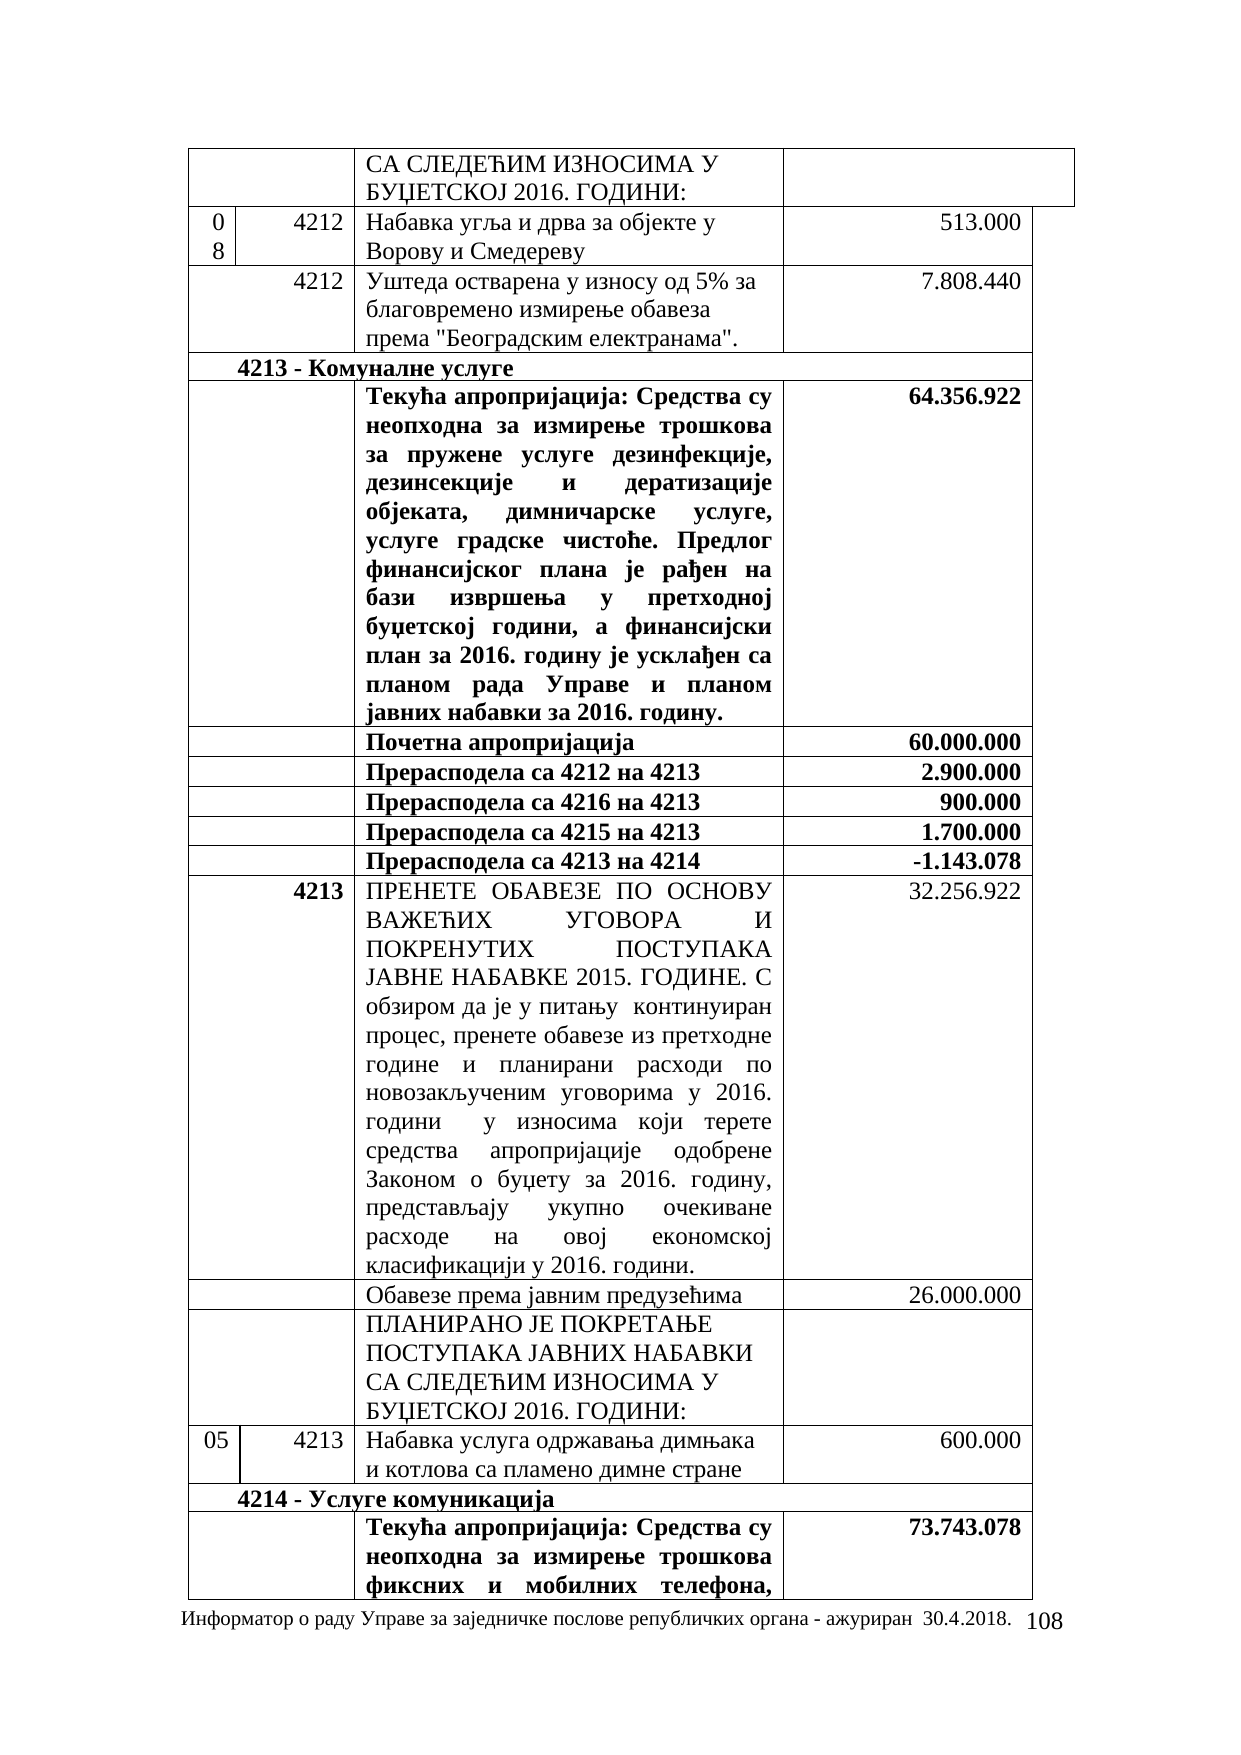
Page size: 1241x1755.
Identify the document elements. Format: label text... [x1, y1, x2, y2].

table_cell 4214 - Услуге комуникација [189, 1484, 1032, 1511]
table_cell Почетна апропријација [355, 727, 783, 756]
table_cell [1033, 845, 1074, 875]
table_cell -1.143.078 [784, 846, 1032, 875]
table_cell [189, 727, 354, 756]
table_cell [189, 787, 354, 816]
table_cell 1.700.000 [784, 817, 1032, 845]
table_cell [189, 817, 354, 845]
table_cell 600.000 [784, 1426, 1032, 1483]
table_cell [1033, 816, 1074, 845]
table_cell 900.000 [784, 787, 1032, 816]
table_cell [1033, 1309, 1074, 1424]
table_cell Прерасподела са 4216 на 4213 [355, 787, 783, 816]
table_cell Уштеда остваренa у износу од 5% за благовремено измирење обавеза према "Београдским електранама". [355, 266, 783, 352]
table_cell 513.000 [784, 207, 1032, 265]
table_cell 4213 - Комуналне услуге [189, 353, 1032, 380]
table_cell [1033, 207, 1074, 265]
table_cell [1033, 380, 1074, 726]
table_cell [784, 149, 1074, 206]
table_cell [1033, 265, 1074, 352]
table_cell [189, 1280, 354, 1308]
table_cell [784, 1310, 1032, 1424]
table_cell [1033, 786, 1074, 816]
table_cell 60.000.000 [784, 727, 1032, 756]
table_cell Прерасподела са 4213 на 4214 [355, 846, 783, 875]
table_cell 4212 [236, 207, 354, 265]
table_cell [1033, 756, 1074, 786]
table_cell [1033, 1279, 1074, 1308]
table_cell [189, 757, 354, 786]
table_cell 4213 [241, 1426, 354, 1483]
table_cell [189, 846, 354, 875]
table_cell Набавка услуга одржавања димњака и котлова са пламено димне стране [355, 1426, 783, 1483]
table_cell [1033, 1511, 1074, 1598]
table_cell [189, 149, 354, 206]
table_cell [1033, 726, 1074, 756]
table_cell Прерасподела са 4212 на 4213 [355, 757, 783, 786]
table_cell Прерасподела са 4215 на 4213 [355, 817, 783, 845]
table_cell [189, 1512, 354, 1598]
table_cell 4212 [189, 266, 354, 352]
table_cell 4213 [189, 876, 354, 1279]
table_cell СА СЛЕДЕЋИМ ИЗНОСИМА У БУЏЕТСКОЈ 2016. ГОДИНИ: [355, 149, 783, 206]
table_cell [189, 381, 354, 726]
table_cell 7.808.440 [784, 266, 1032, 352]
table_cell [1033, 352, 1074, 380]
table_cell ПРЕНЕТЕ ОБАВЕЗЕ ПО ОСНОВУ ВАЖЕЋИХ УГОВОРА И ПОКРЕНУТИХ ПОСТУПАКА ЈАВНЕ НАБАВКЕ 2015. ГОДИНЕ. С обзиром да је у питању континуиран процес, пренете обавезе из претходне године и планирани расходи по новозакљученим уговорима у 2016. години у износима који терете средства апропријације одобрене Законом о буџету за 2016. годину, представљају укупно очекиване расходе на овој економској класификацији у 2016. години. [355, 876, 783, 1279]
table_cell 73.743.078 [784, 1512, 1032, 1598]
table_cell [1033, 875, 1074, 1279]
table_cell Текућа апропријација: Средства су неопходна за измирење трошкова фиксних и мобилних телефона, [355, 1512, 783, 1598]
table_cell Обавезе према јавним предузећима [355, 1280, 783, 1308]
table_cell [189, 1310, 354, 1424]
table_cell ПЛАНИРАНО ЈЕ ПОКРЕТАЊЕ ПОСТУПАКА ЈАВНИХ НАБАВКИ СА СЛЕДЕЋИМ ИЗНОСИМА У БУЏЕТСКОЈ 2016. ГОДИНИ: [355, 1310, 783, 1424]
table_cell Набавка угља и дрва за објекте у Ворову и Смедереву [355, 207, 783, 265]
table_cell 2.900.000 [784, 757, 1032, 786]
table_cell Текућа апропријација: Средства су неопходна за измирење трошкова за пружене услуге дезинфекције, дезинсекције и дератизације објеката, димничарске услуге, услуге градске чистоће. Предлог финансијског плана је рађен на бази извршења у претходној буџетској години, а финансијски план за 2016. годину је усклађен са планом рада Управе и планом јавних набавки за 2016. годину. [355, 381, 783, 726]
table_cell 32.256.922 [784, 876, 1032, 1279]
table_cell 05 [189, 1426, 239, 1483]
table_cell 64.356.922 [784, 381, 1032, 726]
table_cell 26.000.000 [784, 1280, 1032, 1308]
table_cell [1033, 1425, 1074, 1483]
table_cell 08 [189, 207, 235, 265]
table_cell [1033, 1483, 1074, 1511]
